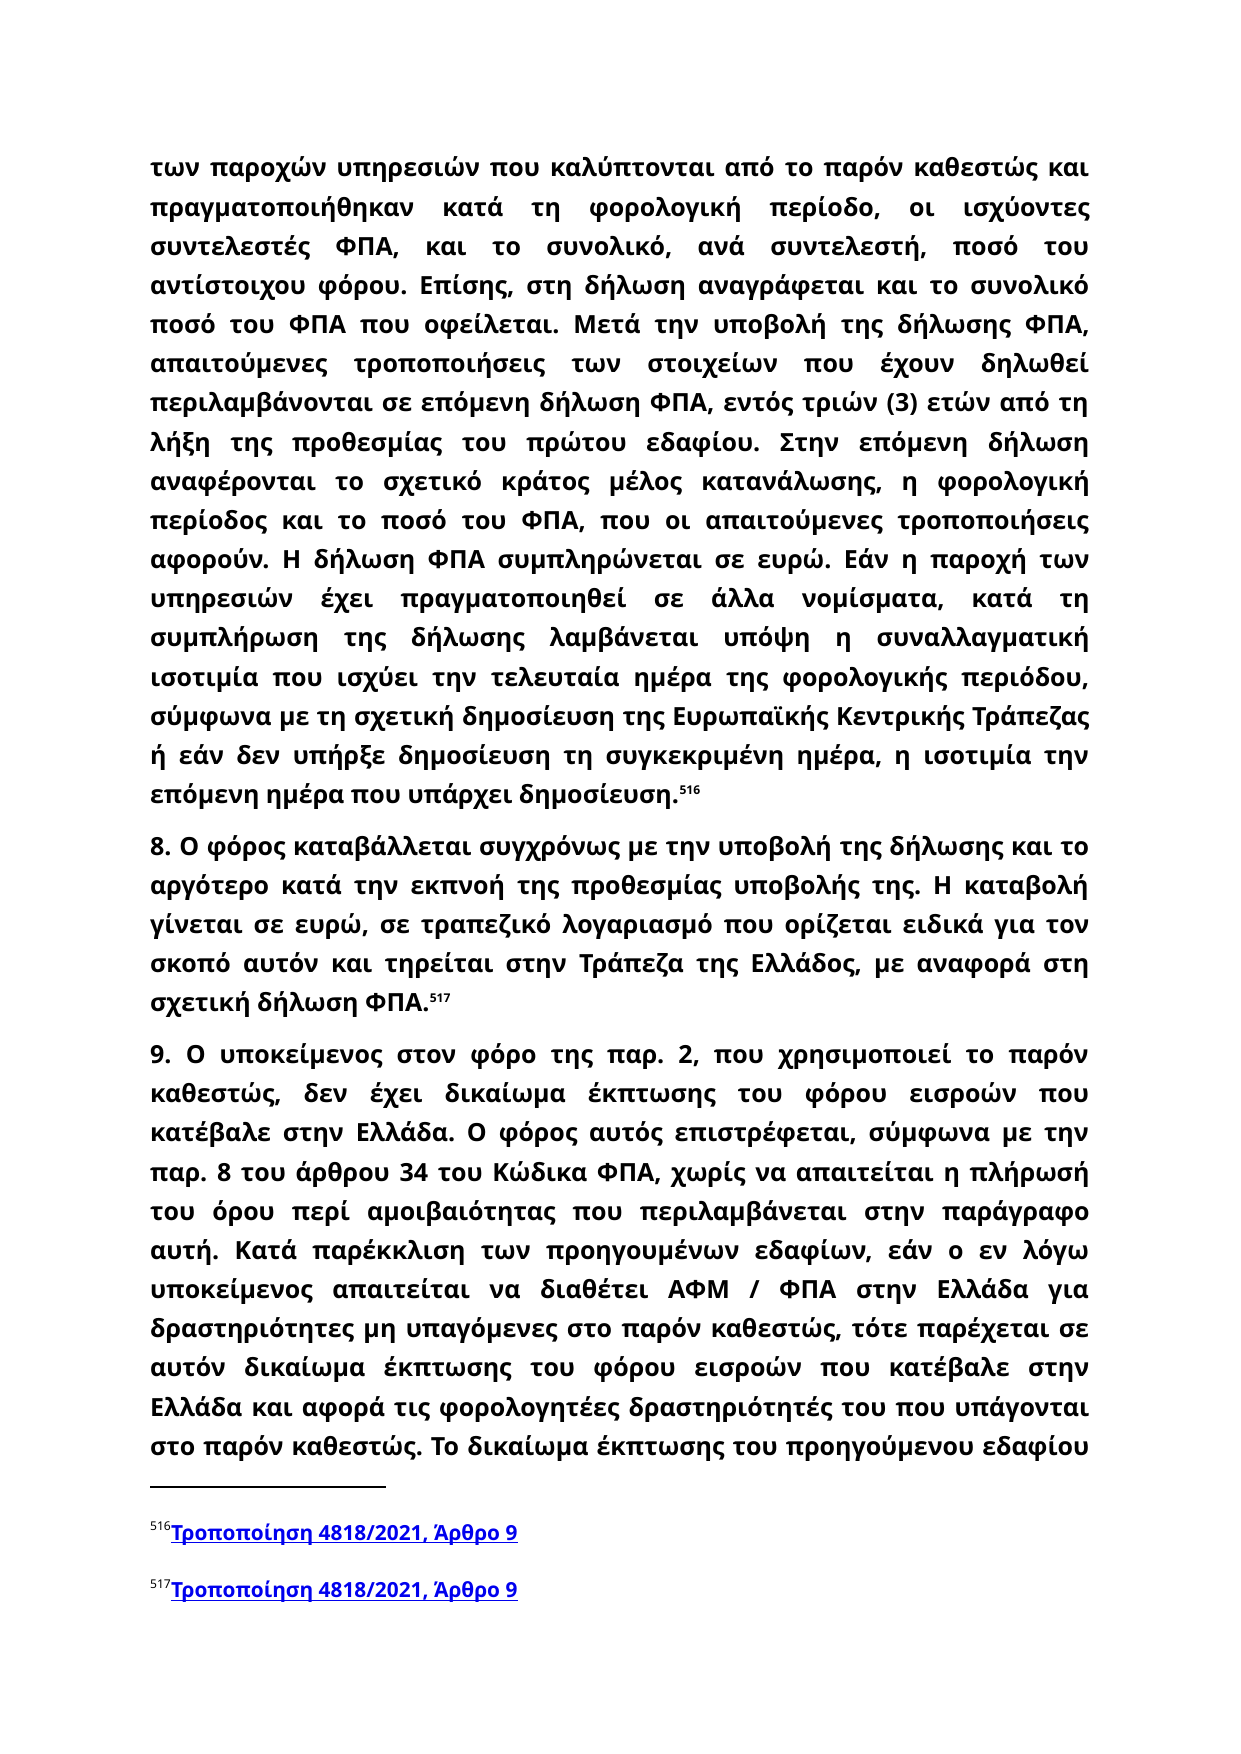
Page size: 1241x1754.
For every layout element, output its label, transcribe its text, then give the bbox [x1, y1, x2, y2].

text Τροποποίηση 4818/2021, Άρθρο 9 [150, 1576, 1090, 1604]
text Τροποποίηση 4818/2021, Άρθρο 9 [150, 1518, 1090, 1546]
text 9. Ο υποκείμενος στον φόρο της παρ. 2, που χρησιμοποιεί το παρόν καθεστώς, δεν έχει δικαίωμα έκπτωσης του φόρου εισροών που κατέβαλε στην Ελλάδα. Ο φόρος αυτός επιστρέφεται, σύμφωνα με την παρ. 8 του άρθρου 34 του Κώδικα ΦΠΑ, χωρίς να απαιτείται η πλήρωσή του όρου περί αμοιβαιότητας που περιλαμβάνεται στην παράγραφο αυτή. Κατά παρέκκλιση των προηγουμένων εδαφίων, εάν ο εν λόγω υποκείμενος απαιτείται να διαθέτει ΑΦΜ / ΦΠΑ στην Ελλάδα για δραστηριότητες μη υπαγόμενες στο παρόν καθεστώς, τότε παρέχεται σε αυτόν δικαίωμα έκπτωσης του φόρου εισροών που κατέβαλε στην Ελλάδα και αφορά τις φορολογητέες δραστηριότητές του που υπάγονται στο παρόν καθεστώς. Το δικαίωμα έκπτωσης του προηγούμενου εδαφίου [150, 1037, 1090, 1462]
text 8. Ο φόρος καταβάλλεται συγχρόνως με την υποβολή της δήλωσης και το αργότερο κατά την εκπνοή της προθεσμίας υποβολής της. Η καταβολή γίνεται σε ευρώ, σε τραπεζικό λογαριασμό που ορίζεται ειδικά για τον σκοπό αυτόν και τηρείται στην Τράπεζα της Ελλάδος, με αναφορά στη σχετική δήλωση ΦΠΑ. [150, 828, 1090, 1019]
text των παροχών υπηρεσιών που καλύπτονται από το παρόν καθεστώς και πραγματοποιήθηκαν κατά τη φορολογική περίοδο, οι ισχύοντες συντελεστές ΦΠΑ, και το συνολικό, ανά συντελεστή, ποσό του αντίστοιχου φόρου. Επίσης, στη δήλωση αναγράφεται και το συνολικό ποσό του ΦΠΑ που οφείλεται. Μετά την υποβολή της δήλωσης ΦΠΑ, απαιτούμενες τροποποιήσεις των στοιχείων που έχουν δηλωθεί περιλαμβάνονται σε επόμενη δήλωση ΦΠΑ, εντός τριών (3) ετών από τη λήξη της προθεσμίας του πρώτου εδαφίου. Στην επόμενη δήλωση αναφέρονται το σχετικό κράτος μέλος κατανάλωσης, η φορολογική περίοδος και το ποσό του ΦΠΑ, που οι απαιτούμενες τροποποιήσεις αφορούν. Η δήλωση ΦΠΑ συμπληρώνεται σε ευρώ. Εάν η παροχή των υπηρεσιών έχει πραγματοποιηθεί σε άλλα νομίσματα, κατά τη συμπλήρωση της δήλωσης λαμβάνεται υπόψη η συναλλαγματική ισοτιμία που ισχύει την τελευταία ημέρα της φορολογικής περιόδου, σύμφωνα με τη σχετική δημοσίευση της Ευρωπαϊκής Κεντρικής Τράπεζας ή εάν δεν υπήρξε δημοσίευση τη συγκεκριμένη ημέρα, η ισοτιμία την επόμενη ημέρα που υπάρχει δημοσίευση. [150, 150, 1090, 811]
